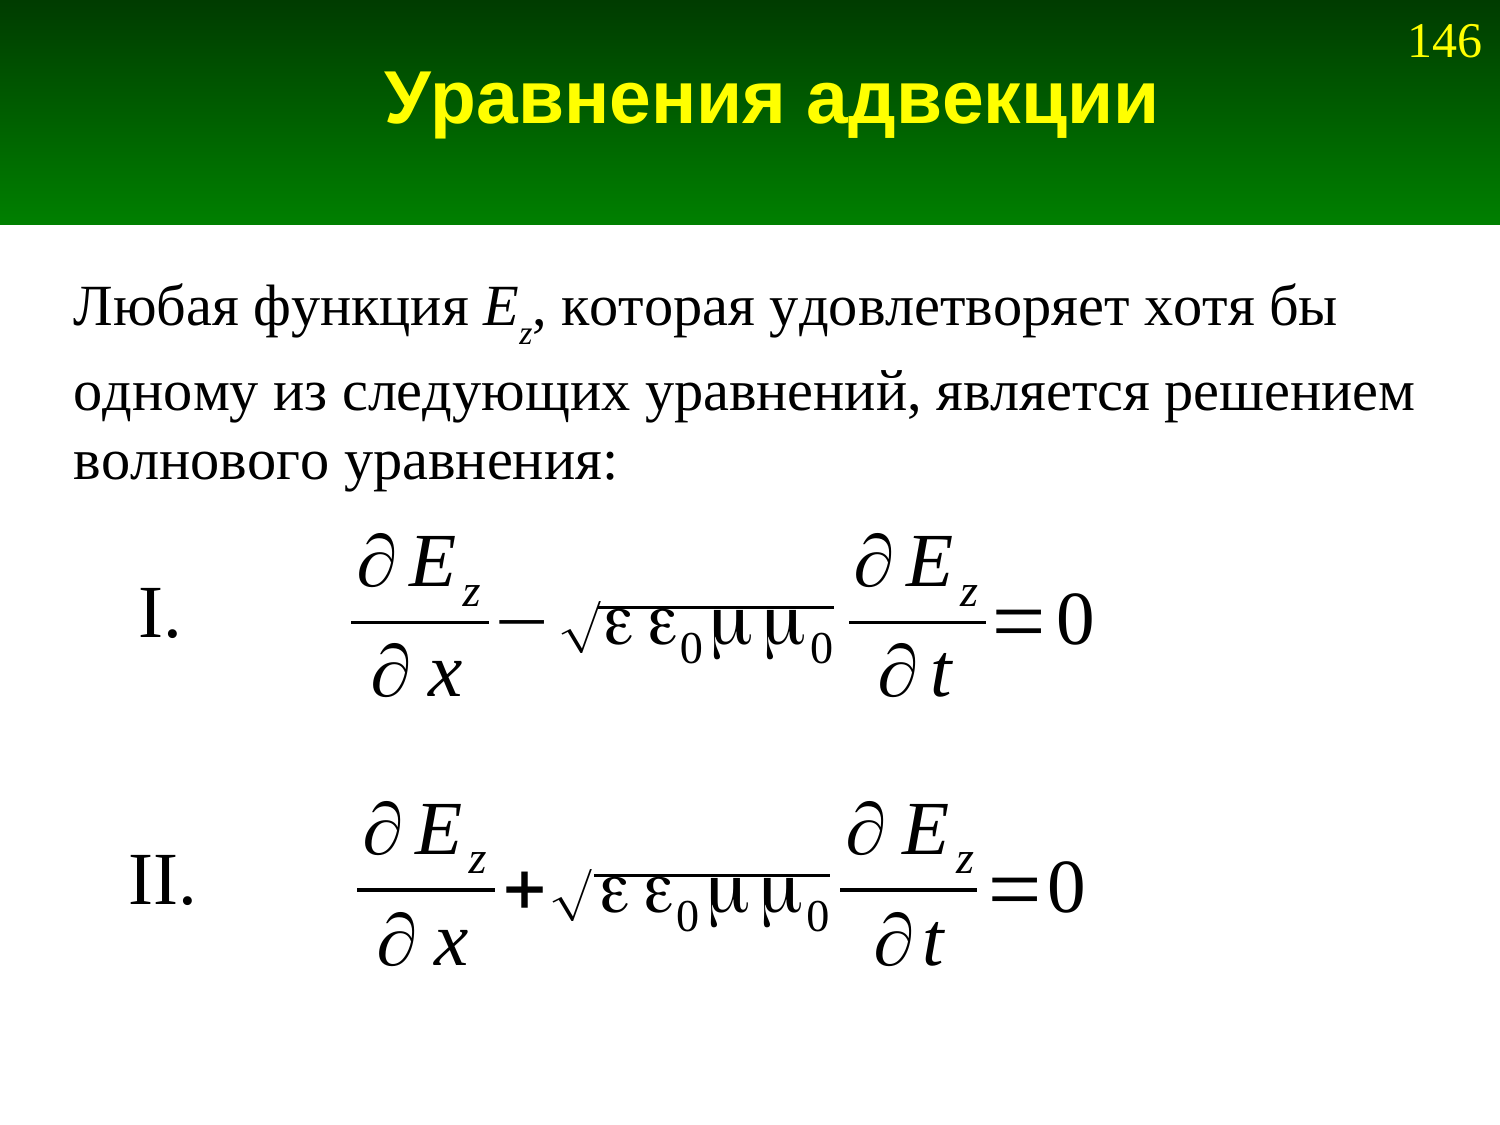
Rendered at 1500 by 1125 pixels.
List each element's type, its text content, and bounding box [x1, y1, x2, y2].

title Уравнения адвекции [123, 0, 1399, 192]
text_box Любая функция Ez, которая удовлетворяет хотя бы одному из следующих уравнений, является решением волнового уравнения: [59, 259, 1441, 499]
text_box I. [124, 555, 198, 660]
chart [327, 520, 1115, 715]
chart [333, 788, 1109, 983]
text_box II. [114, 822, 213, 928]
